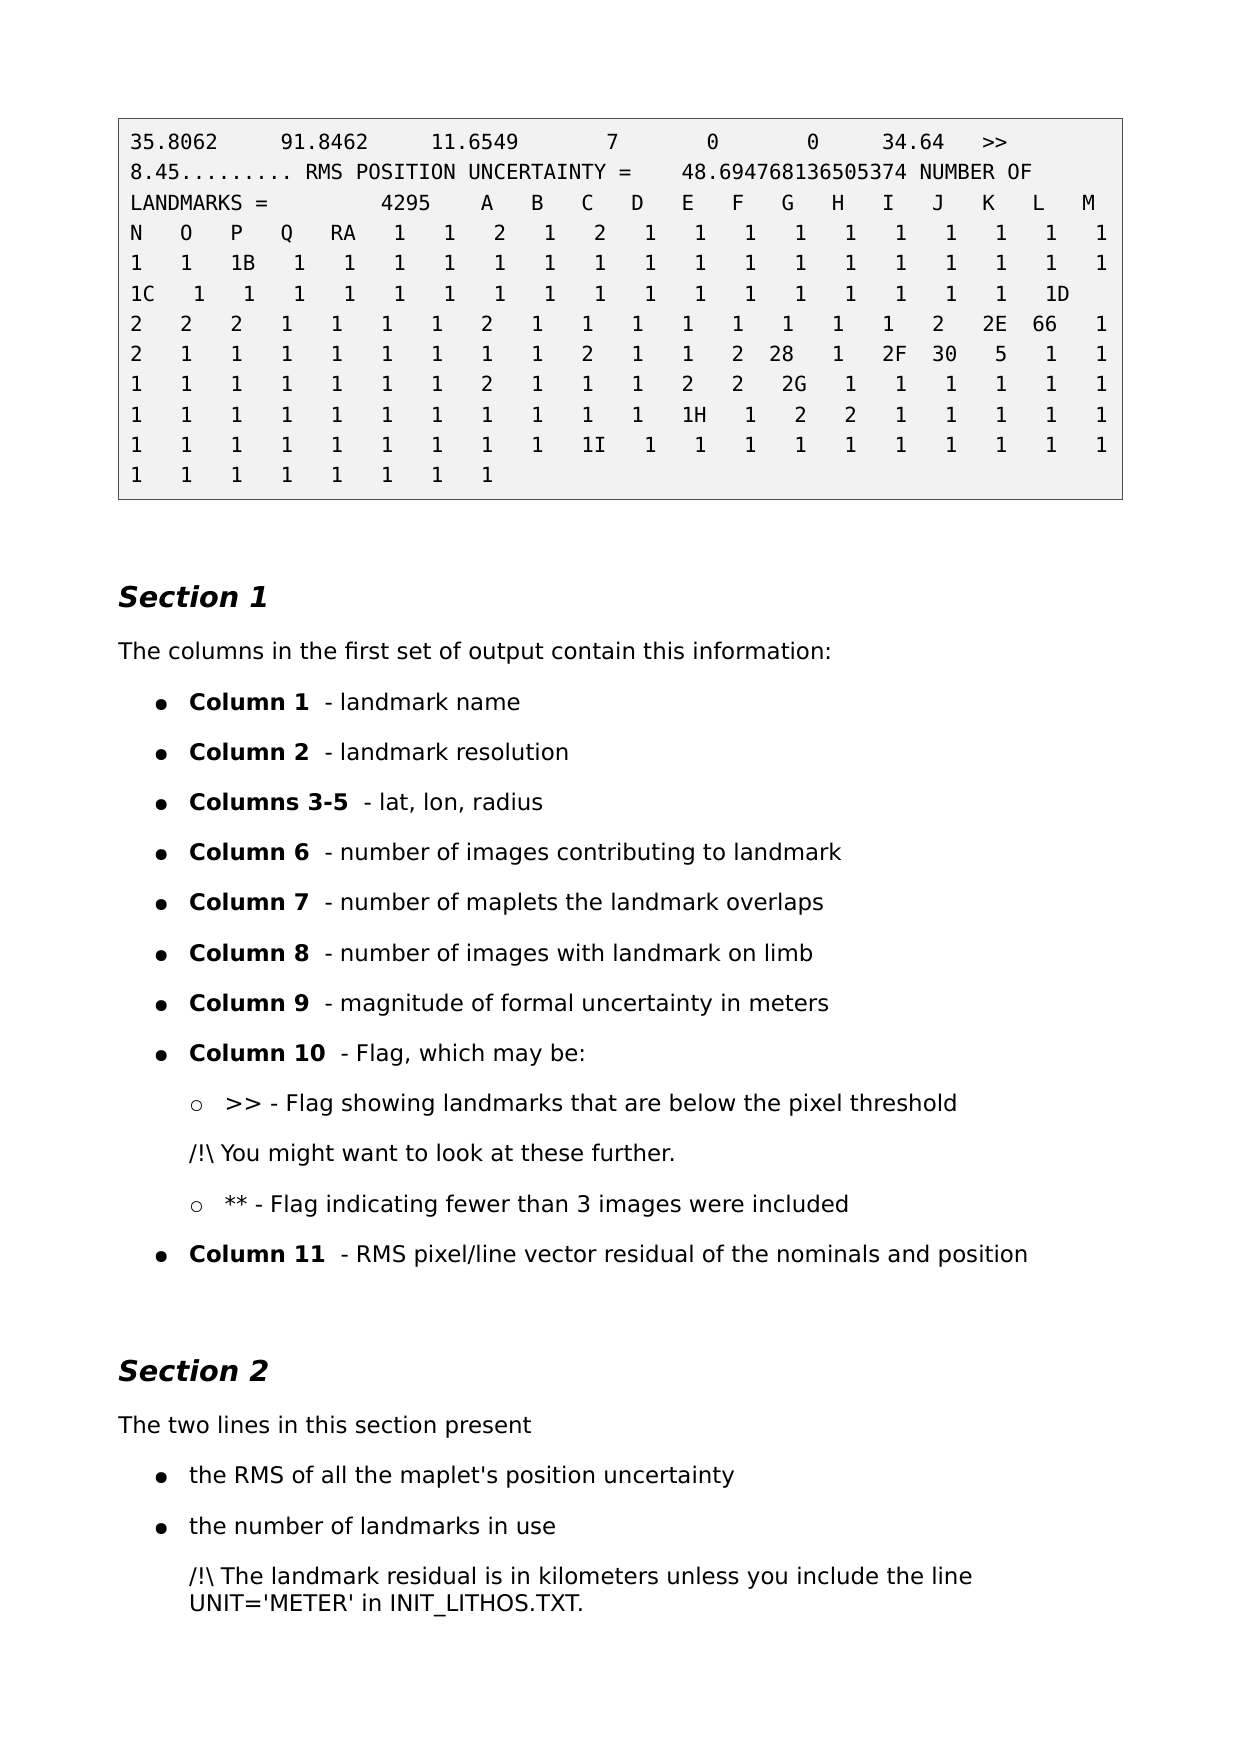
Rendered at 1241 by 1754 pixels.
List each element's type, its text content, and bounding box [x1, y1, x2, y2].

list Column 1 - landmark name [153, 689, 1122, 715]
list /!\ The landmark residual is in kilometers unless you include the line UNIT='METER' in INIT_LITHOS.TXT. [153, 1563, 1122, 1616]
list ** - Flag indicating fewer than 3 images were included [189, 1191, 1122, 1217]
list >> - Flag showing landmarks that are below the pixel threshold [189, 1090, 1122, 1117]
text 35.8062 91.8462 11.6549 7 0 0 34.64 >> 8.45......... RMS POSITION UNCERTAINTY = 48.694768136505374 NUMBER OF LANDMARKS = 4295 A B C D E F G H I J K L M N O P Q RA 1 1 2 1 2 1 1 1 1 1 1 1 1 1 1 1 1 1B 1 1 1 1 1 1 1 1 1 1 1 1 1 1 1 1 1 1C 1 1 1 1 1 1 1 1 1 1 1 1 1 1 1 1 1 1D 2 2 2 1 1 1 1 2 1 1 1 1 1 1 1 1 2 2E 66 1 2 1 1 1 1 1 1 1 1 2 1 1 2 28 1 2F 30 5 1 1 1 1 1 1 1 1 1 2 1 1 1 2 2 2G 1 1 1 1 1 1 1 1 1 1 1 1 1 1 1 1 1 1H 1 2 2 1 1 1 1 1 1 1 1 1 1 1 1 1 1 1I 1 1 1 1 1 1 1 1 1 1 1 1 1 1 1 1 1 1 [119, 119, 1122, 499]
text The two lines in this section present [118, 1412, 1122, 1439]
list Column 11 - RMS pixel/line vector residual of the nominals and position [153, 1241, 1122, 1268]
subtitle Section 1 [118, 581, 1122, 614]
list Columns 3-5 - lat, lon, radius [153, 789, 1122, 816]
text The columns in the first set of output contain this information: [118, 638, 1122, 665]
list Column 2 - landmark resolution [153, 739, 1122, 766]
list /!\ You might want to look at these further. [153, 1141, 1122, 1167]
list the number of landmarks in use [153, 1513, 1122, 1539]
list Column 9 - magnitude of formal uncertainty in meters [153, 990, 1122, 1017]
list Column 6 - number of images contributing to landmark [153, 839, 1122, 866]
subtitle Section 2 [118, 1355, 1122, 1388]
list Column 10 - Flag, which may be: [153, 1040, 1122, 1067]
list Column 7 - number of maplets the landmark overlaps [153, 889, 1122, 916]
list the RMS of all the maplet's position uncertainty [153, 1463, 1122, 1489]
list Column 8 - number of images with landmark on limb [153, 940, 1122, 966]
